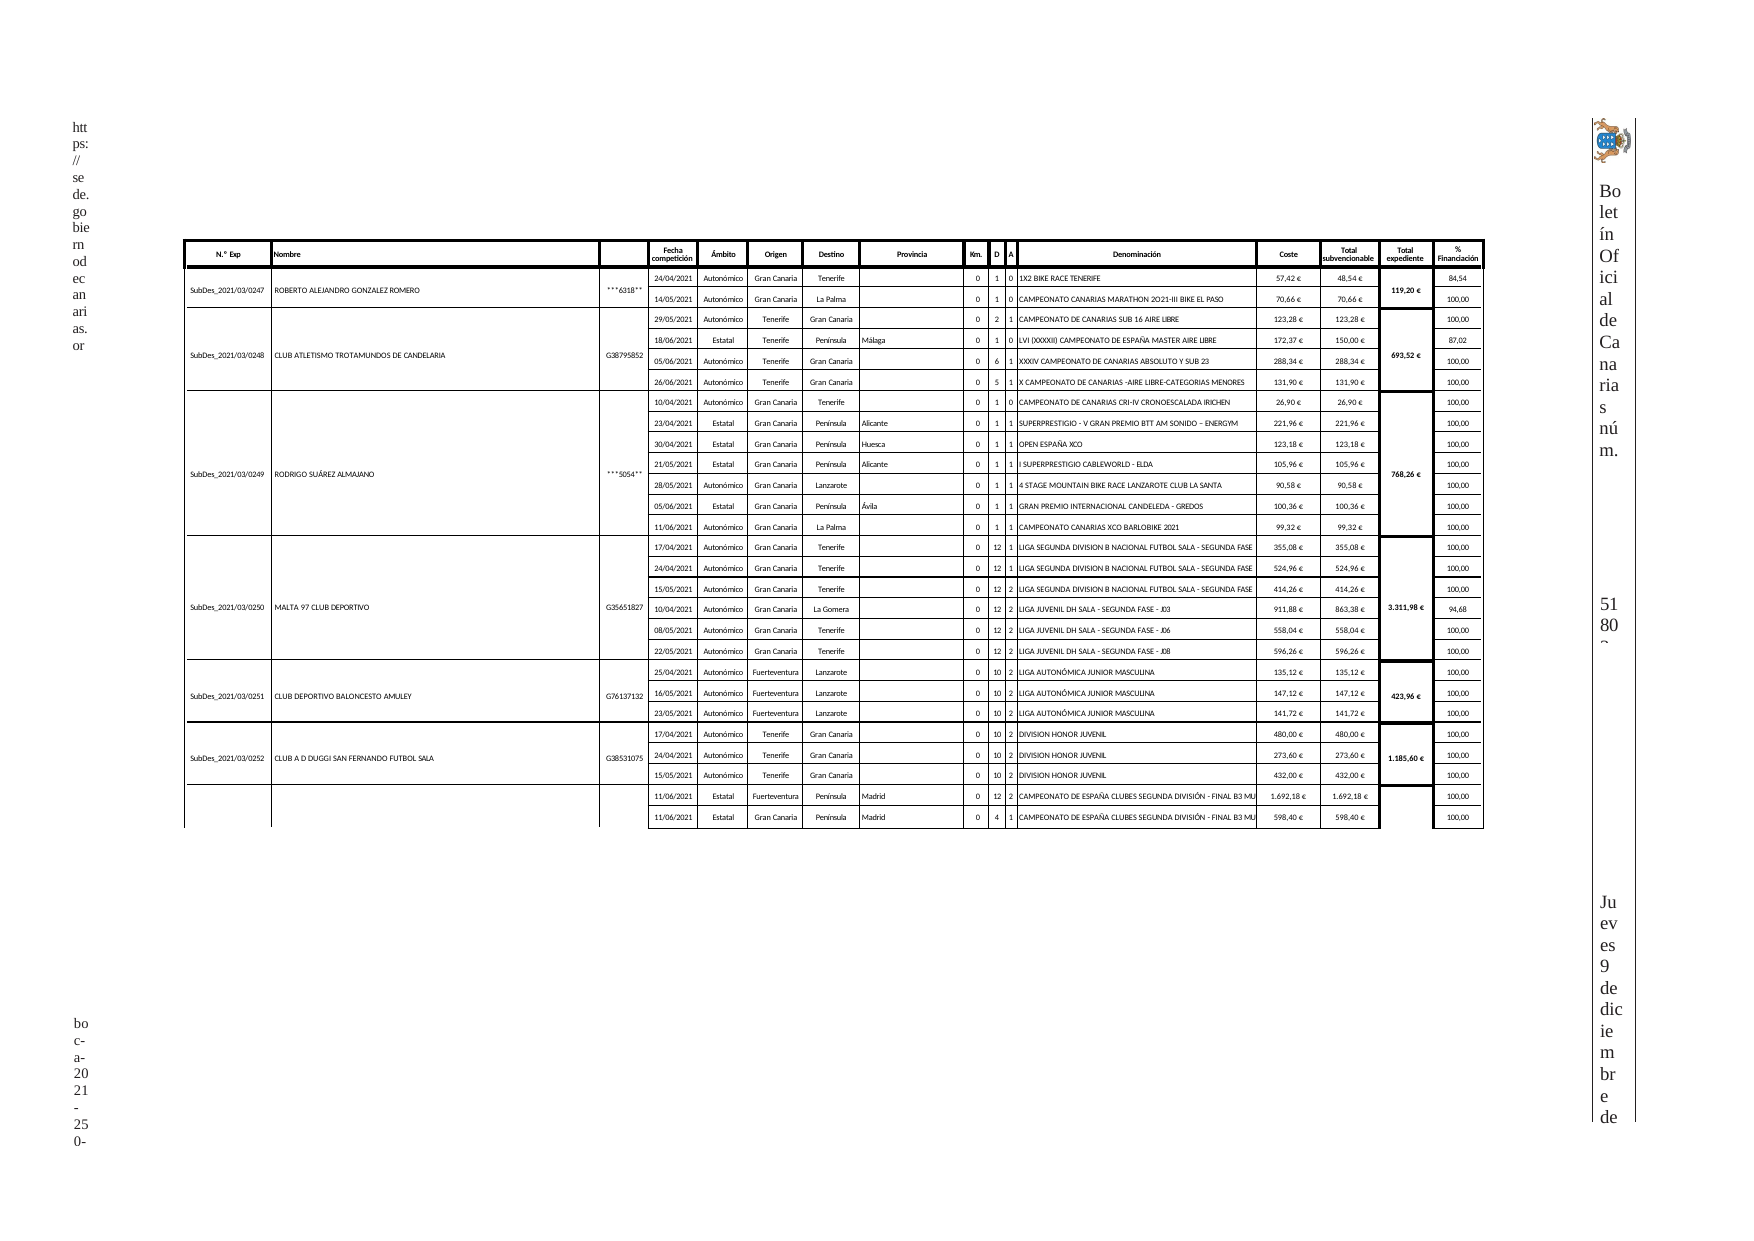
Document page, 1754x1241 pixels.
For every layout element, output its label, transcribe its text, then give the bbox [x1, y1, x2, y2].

table_cell Gran Canaria [748, 598, 802, 618]
table_cell 150,00 € [1321, 329, 1378, 348]
table_cell 414,26 € [1321, 578, 1378, 597]
table_cell 14/05/2021 [649, 287, 697, 307]
table_cell 0 [964, 723, 988, 742]
table_cell DIVISION HONOR JUVENIL [1018, 764, 1256, 784]
table_cell CAMPEONATO DE ESPAÑA CLUBES SEGUNDA DIVISIÓN - FINAL B3 MU [1018, 785, 1256, 805]
table_header Destino [804, 242, 858, 265]
table_cell Estatal [698, 329, 747, 348]
table_cell 1 [1006, 370, 1017, 390]
table_header N.º Exp [186, 242, 270, 265]
table_cell 0 [964, 412, 988, 431]
table_cell X CAMPEONATO DE CANARIAS -AIRE LIBRE-CATEGORIAS MENORES [1018, 370, 1256, 390]
table_cell 100,00 [1435, 473, 1483, 493]
table_cell [860, 764, 963, 784]
table_cell 1 [1006, 495, 1017, 514]
table_cell 87,02 [1435, 328, 1483, 348]
table_cell 119,20 € [1381, 269, 1432, 307]
table_cell Tenerife [748, 329, 802, 348]
table_cell Estatal [698, 495, 747, 514]
table_cell Lanzarote [803, 660, 859, 680]
table_cell 1 [1006, 557, 1017, 576]
table_cell CAMPEONATO DE CANARIAS SUB 16 AIRE LIBRE [1018, 308, 1256, 328]
table_cell Autonómico [698, 391, 747, 411]
table_cell [860, 536, 963, 556]
table_cell 288,34 € [1257, 349, 1320, 369]
table_cell 2 [1006, 681, 1017, 701]
table_cell Gran Canaria [748, 453, 802, 473]
table_cell Gran Canaria [803, 764, 859, 784]
table_cell Gran Canaria [803, 723, 859, 742]
table_cell 100,00 [1435, 805, 1483, 828]
table_cell 100,00 [1435, 452, 1483, 473]
table_cell 100,00 [1435, 659, 1483, 680]
table_cell 0 [964, 619, 988, 638]
table_header Nombre [273, 242, 598, 265]
table_cell 0 [964, 660, 988, 680]
table_cell 10 [989, 764, 1005, 784]
table_cell 1 [1006, 349, 1017, 369]
table_cell Gran Canaria [748, 269, 802, 286]
table_cell 0 [964, 743, 988, 763]
table_cell 273,60 € [1257, 743, 1320, 763]
table_cell 1 [989, 329, 1005, 348]
table_cell 10 [989, 681, 1005, 701]
table_cell Estatal [698, 453, 747, 473]
table_cell 172,37 € [1257, 329, 1320, 348]
table_cell Tenerife [748, 723, 802, 742]
table_cell [860, 598, 963, 618]
table_cell LIGA AUTONÓMICA JUNIOR MASCULINA [1018, 702, 1256, 721]
table_cell 105,96 € [1321, 453, 1378, 473]
table_cell 12 [989, 640, 1005, 659]
table_cell LIGA JUVENIL DH SALA - SEGUNDA FASE - J06 [1018, 619, 1256, 638]
table_cell Madrid [860, 785, 963, 805]
table_cell Alicante [860, 453, 963, 473]
table_cell 2 [1006, 598, 1017, 618]
table_cell 693,52 € [1381, 310, 1432, 390]
table_cell SubDes_2021/03/0252 [185, 721, 271, 784]
table_cell LIGA SEGUNDA DIVISION B NACIONAL FUTBOL SALA - SEGUNDA FASE [1018, 578, 1256, 597]
table_cell 18/06/2021 [649, 329, 697, 348]
table_cell 57,42 € [1257, 269, 1320, 286]
table_cell CLUB ATLETISMO TROTAMUNDOS DE CANDELARIA [272, 308, 599, 390]
table_cell Alicante [860, 412, 963, 431]
table_cell 0 [964, 287, 988, 307]
table_cell 100,00 [1435, 618, 1483, 638]
table_cell 3.311,98 € [1381, 538, 1432, 659]
table_cell Tenerife [803, 391, 859, 411]
table_cell 10 [989, 743, 1005, 763]
table_cell Ávila [860, 495, 963, 514]
table_cell 2 [1006, 640, 1017, 659]
table_cell Gran Canaria [748, 515, 802, 535]
table_cell Península [803, 412, 859, 431]
table_cell 123,18 € [1321, 432, 1378, 452]
table_cell Gran Canaria [748, 412, 802, 431]
table_cell 84,54 [1435, 265, 1483, 286]
table_cell 12 [989, 536, 1005, 556]
table_cell 12 [989, 619, 1005, 638]
table_cell [860, 515, 963, 535]
table_cell 10 [989, 660, 1005, 680]
table_cell 0 [964, 370, 988, 390]
table_cell 17/04/2021 [649, 536, 697, 556]
table_cell Madrid [860, 806, 963, 828]
table_cell Gran Canaria [803, 743, 859, 763]
table_cell 0 [964, 269, 988, 286]
table_cell CAMPEONATO CANARIAS XCO BARLOBIKE 2021 [1018, 515, 1256, 535]
table_cell 24/04/2021 [649, 743, 697, 763]
table_cell 432,00 € [1321, 764, 1378, 784]
table_cell Tenerife [803, 640, 859, 659]
table_cell 0 [964, 349, 988, 369]
table_cell 11/06/2021 [649, 806, 697, 828]
table_cell Fuerteventura [748, 681, 802, 701]
table_cell Autonómico [698, 598, 747, 618]
table_cell 0 [964, 391, 988, 411]
table_cell 21/05/2021 [649, 453, 697, 473]
table_cell 1 [989, 495, 1005, 514]
table_cell 432,00 € [1257, 764, 1320, 784]
table_cell Estatal [698, 432, 747, 452]
table_cell 2 [1006, 764, 1017, 784]
table_header Provincia [861, 242, 962, 265]
table_header Ámbito [699, 242, 746, 265]
table_cell Autonómico [698, 287, 747, 307]
table_cell 0 [964, 702, 988, 721]
table_cell 22/05/2021 [649, 640, 697, 659]
table_header Total subvencionable [1322, 242, 1378, 265]
table_cell OPEN ESPAÑA XCO [1018, 432, 1256, 452]
table_cell 12 [989, 578, 1005, 597]
table_cell [860, 681, 963, 701]
table_header D [991, 242, 1004, 265]
table_cell Gran Canaria [748, 557, 802, 576]
table_cell 99,32 € [1321, 515, 1378, 535]
table_cell [860, 287, 963, 307]
table_cell 596,26 € [1257, 640, 1320, 659]
table_cell LVI (XXXXII) CAMPEONATO DE ESPAÑA MASTER AIRE LIBRE [1018, 329, 1256, 348]
table_cell 25/04/2021 [649, 660, 697, 680]
table_cell 135,12 € [1321, 660, 1378, 680]
table_cell Autonómico [698, 660, 747, 680]
table_cell Gran Canaria [748, 287, 802, 307]
table_cell 288,34 € [1321, 349, 1378, 369]
table_cell 0 [964, 557, 988, 576]
table_cell 4 [989, 806, 1005, 828]
table_cell 524,96 € [1321, 557, 1378, 576]
table_cell 524,96 € [1257, 557, 1320, 576]
table_cell Tenerife [748, 764, 802, 784]
table_cell Autonómico [698, 557, 747, 576]
table_cell Península [803, 432, 859, 452]
table_cell 0 [964, 598, 988, 618]
table_cell LIGA SEGUNDA DIVISION B NACIONAL FUTBOL SALA - SEGUNDA FASE [1018, 557, 1256, 576]
table_cell Península [803, 806, 859, 828]
table_cell 0 [964, 329, 988, 348]
table_cell DIVISION HONOR JUVENIL [1018, 743, 1256, 763]
table_cell 12 [989, 785, 1005, 805]
table_cell Autonómico [698, 269, 747, 286]
table_cell La Palma [803, 515, 859, 535]
table_cell 4 STAGE MOUNTAIN BIKE RACE LANZAROTE CLUB LA SANTA [1018, 474, 1256, 493]
table_cell Tenerife [803, 557, 859, 576]
table_header Km. [966, 242, 987, 265]
table_cell Gran Canaria [748, 578, 802, 597]
table_cell 100,00 [1435, 639, 1483, 659]
table_cell Autonómico [698, 578, 747, 597]
table_cell 480,00 € [1321, 723, 1378, 742]
table_cell Gran Canaria [803, 349, 859, 369]
table_header Origen [749, 242, 801, 265]
table_cell RODRIGO SUÁREZ ALMAJANO [272, 391, 599, 535]
table_cell [860, 308, 963, 328]
table_cell 100,00 [1435, 763, 1483, 784]
table_cell 0 [964, 308, 988, 328]
table_cell 24/04/2021 [649, 269, 697, 286]
table_cell 90,58 € [1321, 474, 1378, 493]
table_cell 6 [989, 349, 1005, 369]
table_cell CAMPEONATO CANARIAS MARATHON 2O21-III BIKE EL PASO [1018, 287, 1256, 307]
table_cell Autonómico [698, 308, 747, 328]
table_cell 0 [964, 640, 988, 659]
table_cell 1 [989, 391, 1005, 411]
table_cell 10/04/2021 [649, 391, 697, 411]
table_cell 0 [964, 432, 988, 452]
table_cell 123,28 € [1321, 308, 1378, 328]
table_cell 1 [989, 412, 1005, 431]
table_cell 0 [1006, 269, 1017, 286]
table_cell [860, 723, 963, 742]
table_cell Tenerife [748, 743, 802, 763]
table_cell 11/06/2021 [649, 515, 697, 535]
table_cell ROBERTO ALEJANDRO GONZALEZ ROMERO [272, 269, 599, 307]
table_cell 911,88 € [1257, 598, 1320, 618]
table_cell Tenerife [748, 370, 802, 390]
table_cell [860, 702, 963, 721]
table_cell 70,66 € [1257, 287, 1320, 307]
table_cell 2 [1006, 660, 1017, 680]
text https://sede.gobiernodecanarias.org/boc [72, 118, 91, 353]
table_cell Lanzarote [803, 702, 859, 721]
table_cell 1 [989, 432, 1005, 452]
table_cell 08/05/2021 [649, 619, 697, 638]
table_cell ***5054** [600, 391, 648, 535]
table_cell 558,04 € [1321, 619, 1378, 638]
table_cell G38795852 [600, 308, 648, 390]
table_cell Estatal [698, 785, 747, 805]
table_cell 11/06/2021 [649, 785, 697, 805]
table_cell Estatal [698, 806, 747, 828]
table_cell Gran Canaria [803, 370, 859, 390]
table_cell 1 [1006, 453, 1017, 473]
table_cell 1X2 BIKE RACE TENERIFE [1018, 269, 1256, 286]
table_cell Autonómico [698, 515, 747, 535]
table_cell 480,00 € [1257, 723, 1320, 742]
table_cell 94,68 [1435, 597, 1483, 618]
table_cell [860, 640, 963, 659]
table_header Denominación [1019, 242, 1255, 265]
table_cell 23/04/2021 [649, 412, 697, 431]
table_cell 355,08 € [1321, 536, 1378, 556]
text 51803 [1600, 592, 1623, 643]
table_cell 24/04/2021 [649, 557, 697, 576]
table_cell 147,12 € [1321, 681, 1378, 701]
table_cell Lanzarote [803, 474, 859, 493]
table_cell 131,90 € [1257, 370, 1320, 390]
table_cell Gran Canaria [803, 308, 859, 328]
table_cell 1 [1006, 536, 1017, 556]
table_cell SubDes_2021/03/0250 [185, 535, 271, 659]
table_cell [860, 557, 963, 576]
table_cell 1.692,18 € [1257, 785, 1320, 805]
table_cell 26,90 € [1321, 391, 1378, 411]
table_cell [860, 391, 963, 411]
table_cell 0 [964, 474, 988, 493]
table_cell 10/04/2021 [649, 598, 697, 618]
table_cell MALTA 97 CLUB DEPORTIVO [272, 536, 599, 659]
table_cell 29/05/2021 [649, 308, 697, 328]
table_cell Autonómico [698, 640, 747, 659]
table_cell CLUB DEPORTIVO BALONCESTO AMULEY [272, 660, 599, 721]
table_cell 70,66 € [1321, 287, 1378, 307]
table_cell Gran Canaria [748, 806, 802, 828]
table_cell 16/05/2021 [649, 681, 697, 701]
table_cell [860, 349, 963, 369]
table_cell [860, 619, 963, 638]
table_cell 0 [964, 764, 988, 784]
table_cell [860, 578, 963, 597]
table_cell 26/06/2021 [649, 370, 697, 390]
table_cell Tenerife [748, 349, 802, 369]
table_cell 0 [964, 806, 988, 828]
table_cell 1.185,60 € [1381, 725, 1432, 784]
table_cell XXXIV CAMPEONATO DE CANARIAS ABSOLUTO Y SUB 23 [1018, 349, 1256, 369]
table_cell [1381, 787, 1432, 828]
table_cell 100,00 [1435, 411, 1483, 431]
table_cell Gran Canaria [748, 536, 802, 556]
table_cell 100,00 [1435, 576, 1483, 597]
table_cell 141,72 € [1257, 702, 1320, 721]
table_cell 863,38 € [1321, 598, 1378, 618]
picture [1594, 118, 1631, 163]
table_cell Lanzarote [803, 681, 859, 701]
table_cell Gran Canaria [748, 391, 802, 411]
table_cell 2 [1006, 702, 1017, 721]
table_cell 558,04 € [1257, 619, 1320, 638]
table_cell Autonómico [698, 619, 747, 638]
table_cell Península [803, 453, 859, 473]
table_cell 1 [1006, 515, 1017, 535]
table_cell 100,00 [1435, 701, 1483, 721]
table_cell Gran Canaria [748, 432, 802, 452]
table_cell LIGA AUTONÓMICA JUNIOR MASCULINA [1018, 681, 1256, 701]
table_cell G76137132 [600, 660, 648, 721]
table_cell 1 [1006, 308, 1017, 328]
table_cell 26,90 € [1257, 391, 1320, 411]
table_cell 90,58 € [1257, 474, 1320, 493]
table_cell 100,00 [1435, 784, 1483, 805]
table_cell Gran Canaria [748, 640, 802, 659]
table_cell Estatal [698, 412, 747, 431]
table_cell 05/06/2021 [649, 495, 697, 514]
table_cell 0 [1006, 391, 1017, 411]
table_cell Autonómico [698, 370, 747, 390]
table_cell 2 [1006, 785, 1017, 805]
table_cell I SUPERPRESTIGIO CABLEWORLD - ELDA [1018, 453, 1256, 473]
table_cell 221,96 € [1321, 412, 1378, 431]
table_cell 1 [989, 287, 1005, 307]
table_cell 0 [964, 578, 988, 597]
table_cell Autonómico [698, 349, 747, 369]
table_cell Fuerteventura [748, 785, 802, 805]
table_header Fecha competición [650, 242, 696, 265]
table_cell 100,00 [1435, 514, 1483, 535]
table_cell 100,00 [1435, 286, 1483, 307]
table_cell 48,54 € [1321, 269, 1378, 286]
table_cell La Palma [803, 287, 859, 307]
table_header Coste [1258, 242, 1319, 265]
table_cell Gran Canaria [748, 474, 802, 493]
table_cell LIGA JUVENIL DH SALA - SEGUNDA FASE - J03 [1018, 598, 1256, 618]
table_cell [860, 660, 963, 680]
table_cell 17/04/2021 [649, 723, 697, 742]
table_cell 414,26 € [1257, 578, 1320, 597]
table_cell Gran Canaria [748, 495, 802, 514]
table_cell 1 [989, 269, 1005, 286]
text Boletín Oficial de Canarias núm. 250 [1599, 180, 1622, 464]
table_cell SubDes_2021/03/0249 [185, 390, 271, 535]
table_cell Málaga [860, 329, 963, 348]
table_cell 100,36 € [1321, 495, 1378, 514]
table_cell Tenerife [803, 578, 859, 597]
table_cell 598,40 € [1257, 806, 1320, 828]
table_cell 355,08 € [1257, 536, 1320, 556]
table_cell 768,26 € [1381, 393, 1432, 535]
table_cell Tenerife [803, 619, 859, 638]
table_cell 100,00 [1435, 494, 1483, 514]
table_cell Fuerteventura [748, 702, 802, 721]
table_cell 100,00 [1435, 348, 1483, 369]
table_cell 2 [1006, 723, 1017, 742]
table_cell Autonómico [698, 474, 747, 493]
table_cell 10 [989, 723, 1005, 742]
table_cell 598,40 € [1321, 806, 1378, 828]
table_cell 1 [1006, 806, 1017, 828]
text boc-a-2021-250-5100 [74, 1015, 92, 1146]
table_cell CAMPEONATO DE ESPAÑA CLUBES SEGUNDA DIVISIÓN - FINAL B3 MU [1018, 806, 1256, 828]
table_cell 15/05/2021 [649, 578, 697, 597]
table_cell 100,00 [1435, 721, 1483, 742]
table_cell GRAN PREMIO INTERNACIONAL CANDELEDA - GREDOS [1018, 495, 1256, 514]
table_cell Autonómico [698, 764, 747, 784]
table_cell 131,90 € [1321, 370, 1378, 390]
table_cell 0 [964, 453, 988, 473]
table_cell [599, 785, 648, 828]
table_cell 10 [989, 702, 1005, 721]
table_cell CAMPEONATO DE CANARIAS CRI-IV CRONOESCALADA IRICHEN [1018, 391, 1256, 411]
table_cell Península [803, 495, 859, 514]
table_cell 596,26 € [1321, 640, 1378, 659]
table_cell 123,18 € [1257, 432, 1320, 452]
table_cell 100,00 [1435, 535, 1483, 556]
table_cell 2 [1006, 619, 1017, 638]
table_cell G35651827 [600, 536, 648, 659]
table_cell 15/05/2021 [649, 764, 697, 784]
table_cell SUPERPRESTIGIO - V GRAN PREMIO BTT AM SONIDO – ENERGYM [1018, 412, 1256, 431]
table_cell 100,00 [1435, 307, 1483, 328]
table_cell 28/05/2021 [649, 474, 697, 493]
table_cell 100,00 [1435, 742, 1483, 763]
table_cell 100,36 € [1257, 495, 1320, 514]
table_cell La Gomera [803, 598, 859, 618]
table_cell 0 [1006, 329, 1017, 348]
table_cell [860, 370, 963, 390]
table_cell 135,12 € [1257, 660, 1320, 680]
table_cell Autonómico [698, 743, 747, 763]
table_cell DIVISION HONOR JUVENIL [1018, 723, 1256, 742]
table_cell 1 [1006, 412, 1017, 431]
text Jueves 9 de diciembre de 2021 [1600, 891, 1623, 1126]
table_cell [860, 269, 963, 286]
table_cell 1 [989, 515, 1005, 535]
table_cell 141,72 € [1321, 702, 1378, 721]
table_cell 0 [1006, 287, 1017, 307]
table_cell CLUB A D DUGGI SAN FERNANDO FUTBOL SALA [272, 723, 599, 784]
table_cell 1.692,18 € [1321, 785, 1378, 805]
table_cell Península [803, 329, 859, 348]
table_cell ***6318** [600, 269, 648, 307]
table_cell 221,96 € [1257, 412, 1320, 431]
table_cell G38531075 [600, 723, 648, 784]
table_cell 12 [989, 598, 1005, 618]
table_cell [860, 474, 963, 493]
table_cell 1 [1006, 474, 1017, 493]
table_cell 147,12 € [1257, 681, 1320, 701]
table_cell 5 [989, 370, 1005, 390]
table_cell 2 [1006, 743, 1017, 763]
table_cell 100,00 [1435, 369, 1483, 390]
table_cell Autonómico [698, 536, 747, 556]
table_cell Tenerife [803, 269, 859, 286]
table_cell 1 [989, 474, 1005, 493]
table_cell Autonómico [698, 723, 747, 742]
table_header % Financiación [1435, 242, 1482, 265]
table_cell 99,32 € [1257, 515, 1320, 535]
table_header A [1007, 242, 1016, 265]
table_cell [271, 785, 599, 828]
table_cell Tenerife [748, 308, 802, 328]
table_cell 2 [1006, 578, 1017, 597]
table_cell 0 [964, 495, 988, 514]
table_cell 0 [964, 785, 988, 805]
table_cell LIGA JUVENIL DH SALA - SEGUNDA FASE - J08 [1018, 640, 1256, 659]
table_cell 105,96 € [1257, 453, 1320, 473]
table_cell 100,00 [1435, 431, 1483, 452]
table_cell 1 [1006, 432, 1017, 452]
table_cell 0 [964, 515, 988, 535]
table_cell 23/05/2021 [649, 702, 697, 721]
table_header [601, 242, 647, 265]
table_cell SubDes_2021/03/0248 [185, 307, 271, 390]
table_cell 123,28 € [1257, 308, 1320, 328]
table_cell 423,96 € [1381, 663, 1432, 721]
table_cell SubDes_2021/03/0247 [185, 266, 271, 307]
table_cell Tenerife [803, 536, 859, 556]
table_cell 1 [989, 453, 1005, 473]
table_cell Autonómico [698, 681, 747, 701]
table_cell 100,00 [1435, 680, 1483, 701]
table_cell SubDes_2021/03/0251 [185, 659, 271, 721]
table_cell Gran Canaria [748, 619, 802, 638]
table_cell Autonómico [698, 702, 747, 721]
table_cell 2 [989, 308, 1005, 328]
table_cell LIGA SEGUNDA DIVISION B NACIONAL FUTBOL SALA - SEGUNDA FASE [1018, 536, 1256, 556]
table_cell 100,00 [1435, 556, 1483, 576]
table_cell 30/04/2021 [649, 432, 697, 452]
table_cell 0 [964, 536, 988, 556]
table_cell Fuerteventura [748, 660, 802, 680]
table_cell 100,00 [1435, 390, 1483, 411]
table_cell 05/06/2021 [649, 349, 697, 369]
table_cell 0 [964, 681, 988, 701]
table_cell Península [803, 785, 859, 805]
table_cell [185, 784, 271, 828]
table_cell 12 [989, 557, 1005, 576]
table_cell 273,60 € [1321, 743, 1378, 763]
table_header Total expediente [1381, 242, 1432, 265]
table_cell LIGA AUTONÓMICA JUNIOR MASCULINA [1018, 660, 1256, 680]
table_cell Huesca [860, 432, 963, 452]
table_cell [860, 743, 963, 763]
